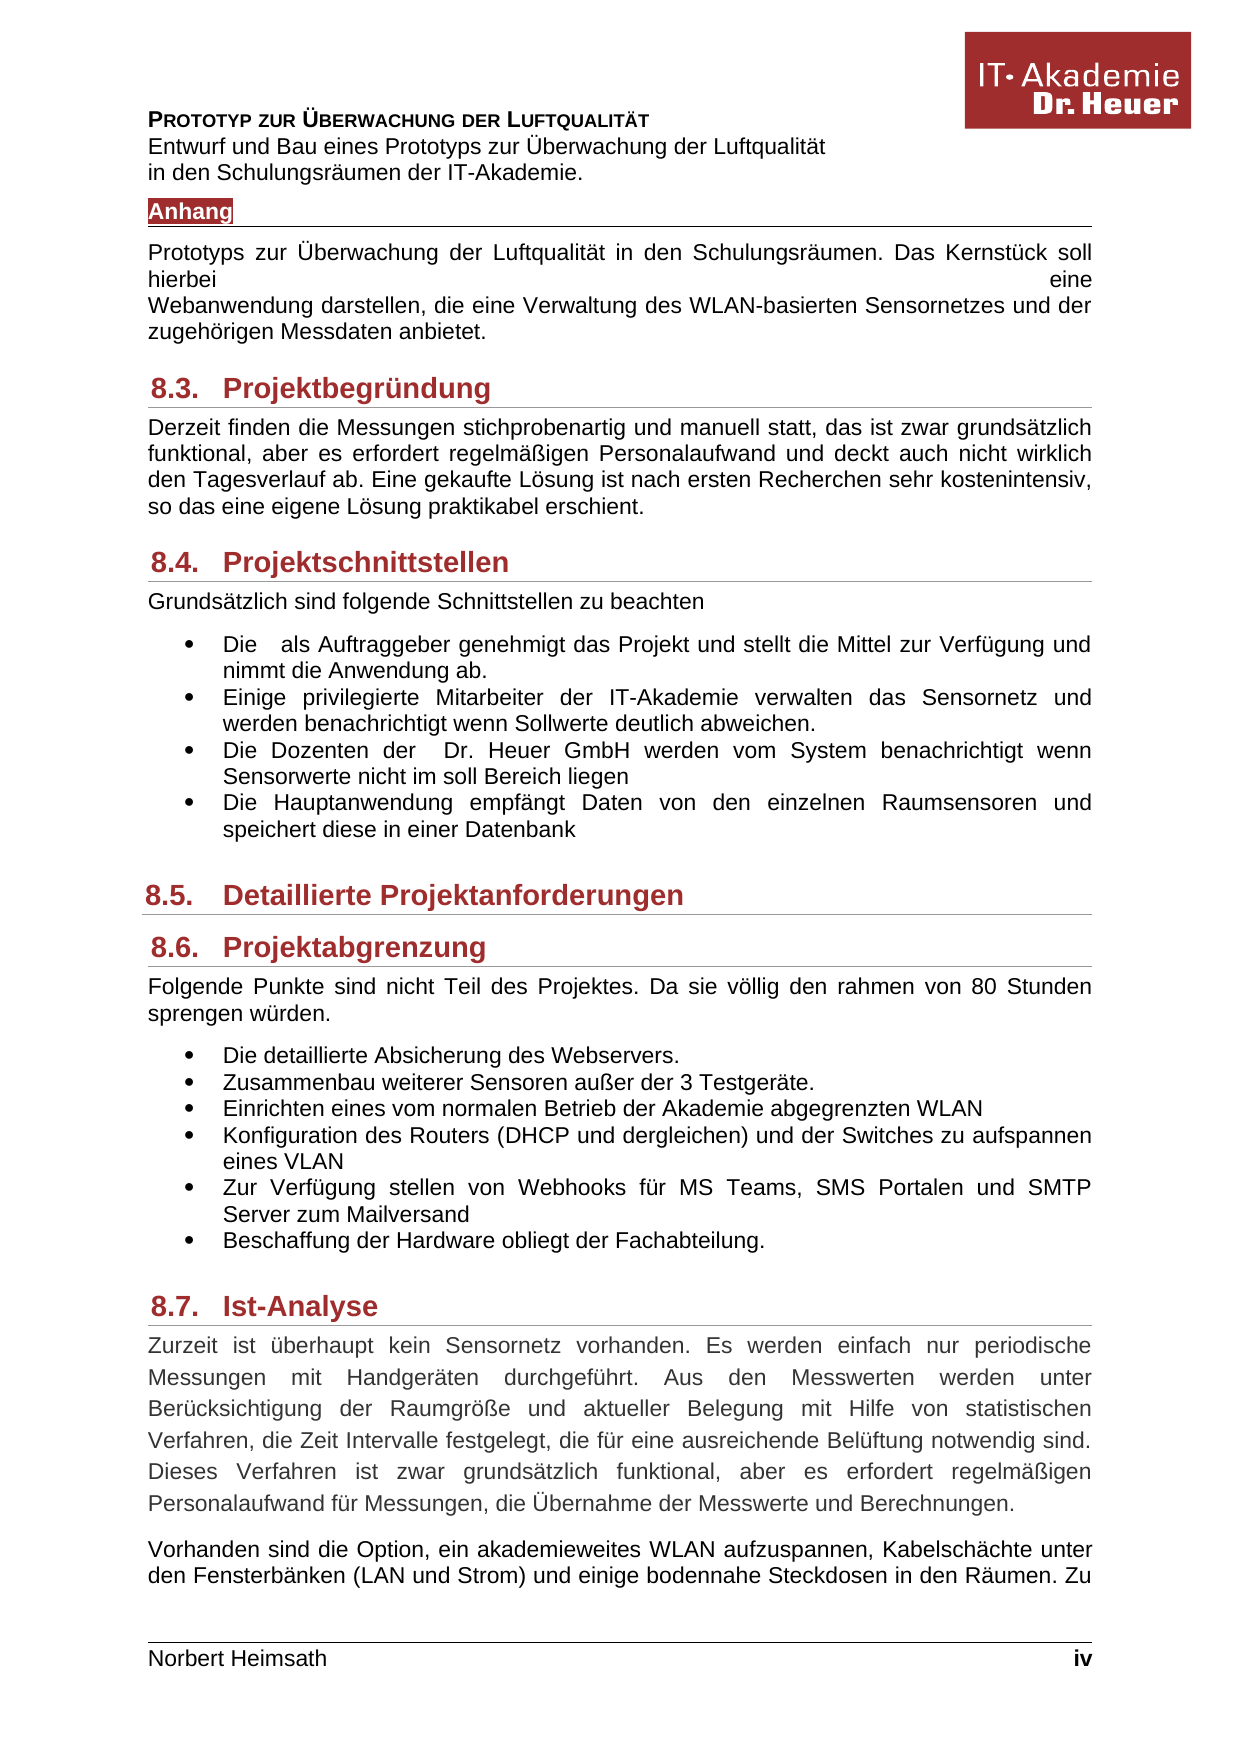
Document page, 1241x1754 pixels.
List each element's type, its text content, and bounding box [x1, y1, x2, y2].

list Die Dozenten der Dr. Heuer GmbH werden vom System benachrichtigt wenn Sensorwerte nicht im soll Bereich liegen [185, 737, 1092, 789]
list Zur Verfügung stellen von Webhooks für MS Teams, SMS Portalen und SMTP Server zum Mailversand [185, 1174, 1092, 1227]
subtitle Detaillierte Projektanforderungen [142, 875, 1092, 914]
list Einrichten eines vom normalen Betrieb der Akademie abgegrenzten WLAN [185, 1095, 1092, 1122]
subtitle Projektabgrenzung [148, 927, 1092, 966]
text Folgende Punkte sind nicht Teil des Projektes. Da sie völlig den rahmen von 80 Stunden sprengen würden. [148, 973, 1092, 1026]
list Zusammenbau weiterer Sensoren außer der 3 Testgeräte. [185, 1069, 1092, 1095]
text Grundsätzlich sind folgende Schnittstellen zu beachten [148, 588, 1092, 614]
list Einige privilegierte Mitarbeiter der IT-Akademie verwalten das Sensornetz und werden benachrichtigt wenn Sollwerte deutlich abweichen. [185, 684, 1092, 737]
subtitle Projektbegründung [148, 368, 1092, 407]
text Derzeit finden die Messungen stichprobenartig und manuell statt, das ist zwar grundsätzlich funktional, aber es erfordert regelmäßigen Personalaufwand und deckt auch nicht wirklich den Tagesverlauf ab. Eine gekaufte Lösung ist nach ersten Recherchen sehr kostenintensiv, so das eine eigene Lösung praktikabel erschient. [148, 414, 1092, 519]
text Prototyps zur Überwachung der Luftqualität in den Schulungsräumen. Das Kernstück soll hierbei eine Webanwendung darstellen, die eine Verwaltung des WLAN-basierten Sensornetzes und der zugehörigen Messdaten anbietet. [148, 239, 1092, 344]
list Die Hauptanwendung empfängt Daten von den einzelnen Raumsensoren und speichert diese in einer Datenbank [185, 789, 1092, 842]
subtitle Projektschnittstellen [148, 542, 1092, 581]
list Konfiguration des Routers (DHCP und dergleichen) und der Switches zu aufspannen eines VLAN [185, 1122, 1092, 1174]
text Vorhanden sind die Option, ein akademieweites WLAN aufzuspannen, Kabelschächte unter den Fensterbänken (LAN und Strom) und einige bodennahe Steckdosen in den Räumen. Zu [148, 1536, 1092, 1589]
subtitle Ist-Analyse [148, 1286, 1092, 1325]
list Beschaffung der Hardware obliegt der Fachabteilung. [185, 1227, 1092, 1253]
list Die als Auftraggeber genehmigt das Projekt und stellt die Mittel zur Verfügung und nimmt die Anwendung ab. [185, 631, 1092, 684]
list Die detaillierte Absicherung des Webservers. [185, 1042, 1092, 1069]
text Zurzeit ist überhaupt kein Sensornetz vorhanden. Es werden einfach nur periodische Messungen mit Handgeräten durchgeführt. Aus den Messwerten werden unter Berücksichtigung der Raumgröße und aktueller Belegung mit Hilfe von statistischen Verfahren, die Zeit Intervalle festgelegt, die für eine ausreichende Belüftung notwendig sind. Dieses Verfahren ist zwar grundsätzlich funktional, aber es erfordert regelmäßigen Personalaufwand für Messungen, die Übernahme der Messwerte und Berechnungen. [148, 1332, 1092, 1516]
